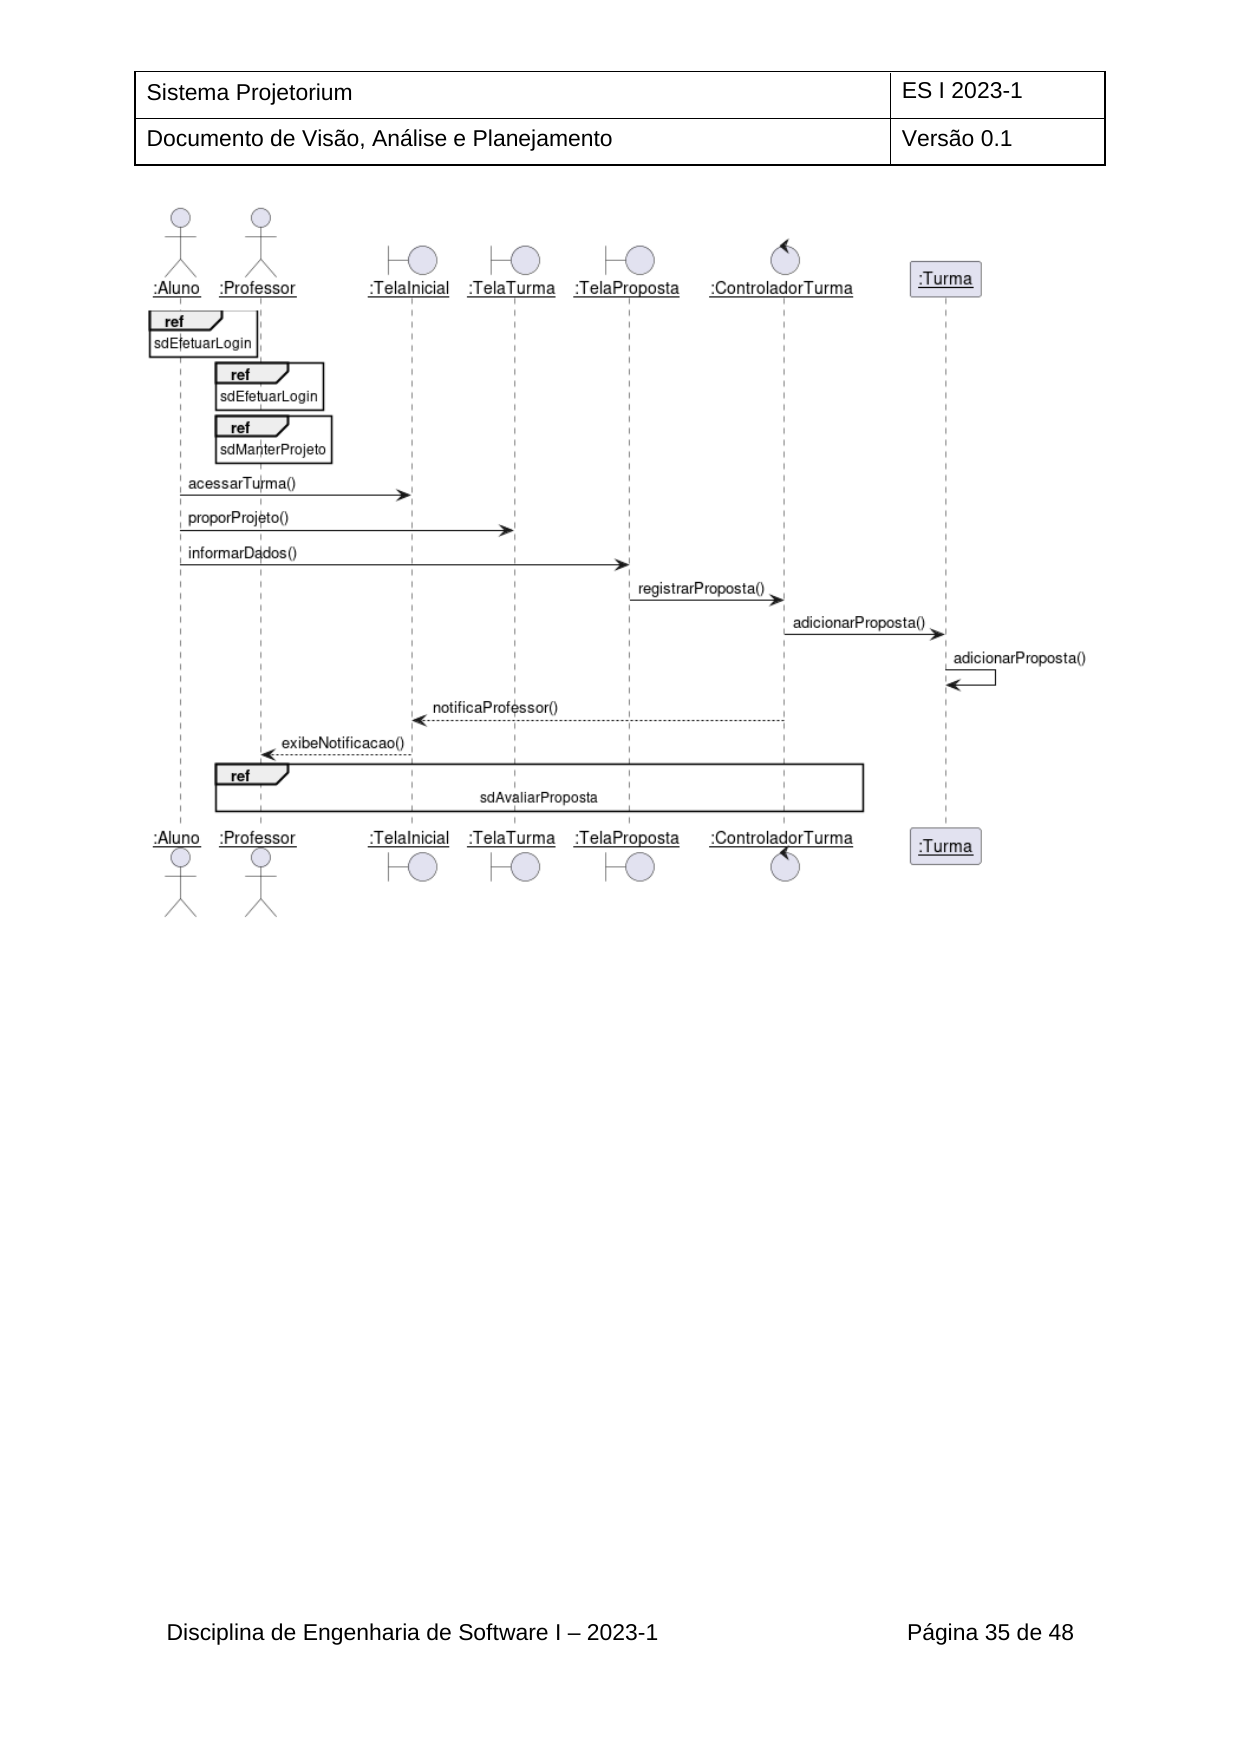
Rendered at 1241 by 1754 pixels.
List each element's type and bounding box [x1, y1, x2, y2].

picture [147, 202, 1093, 923]
